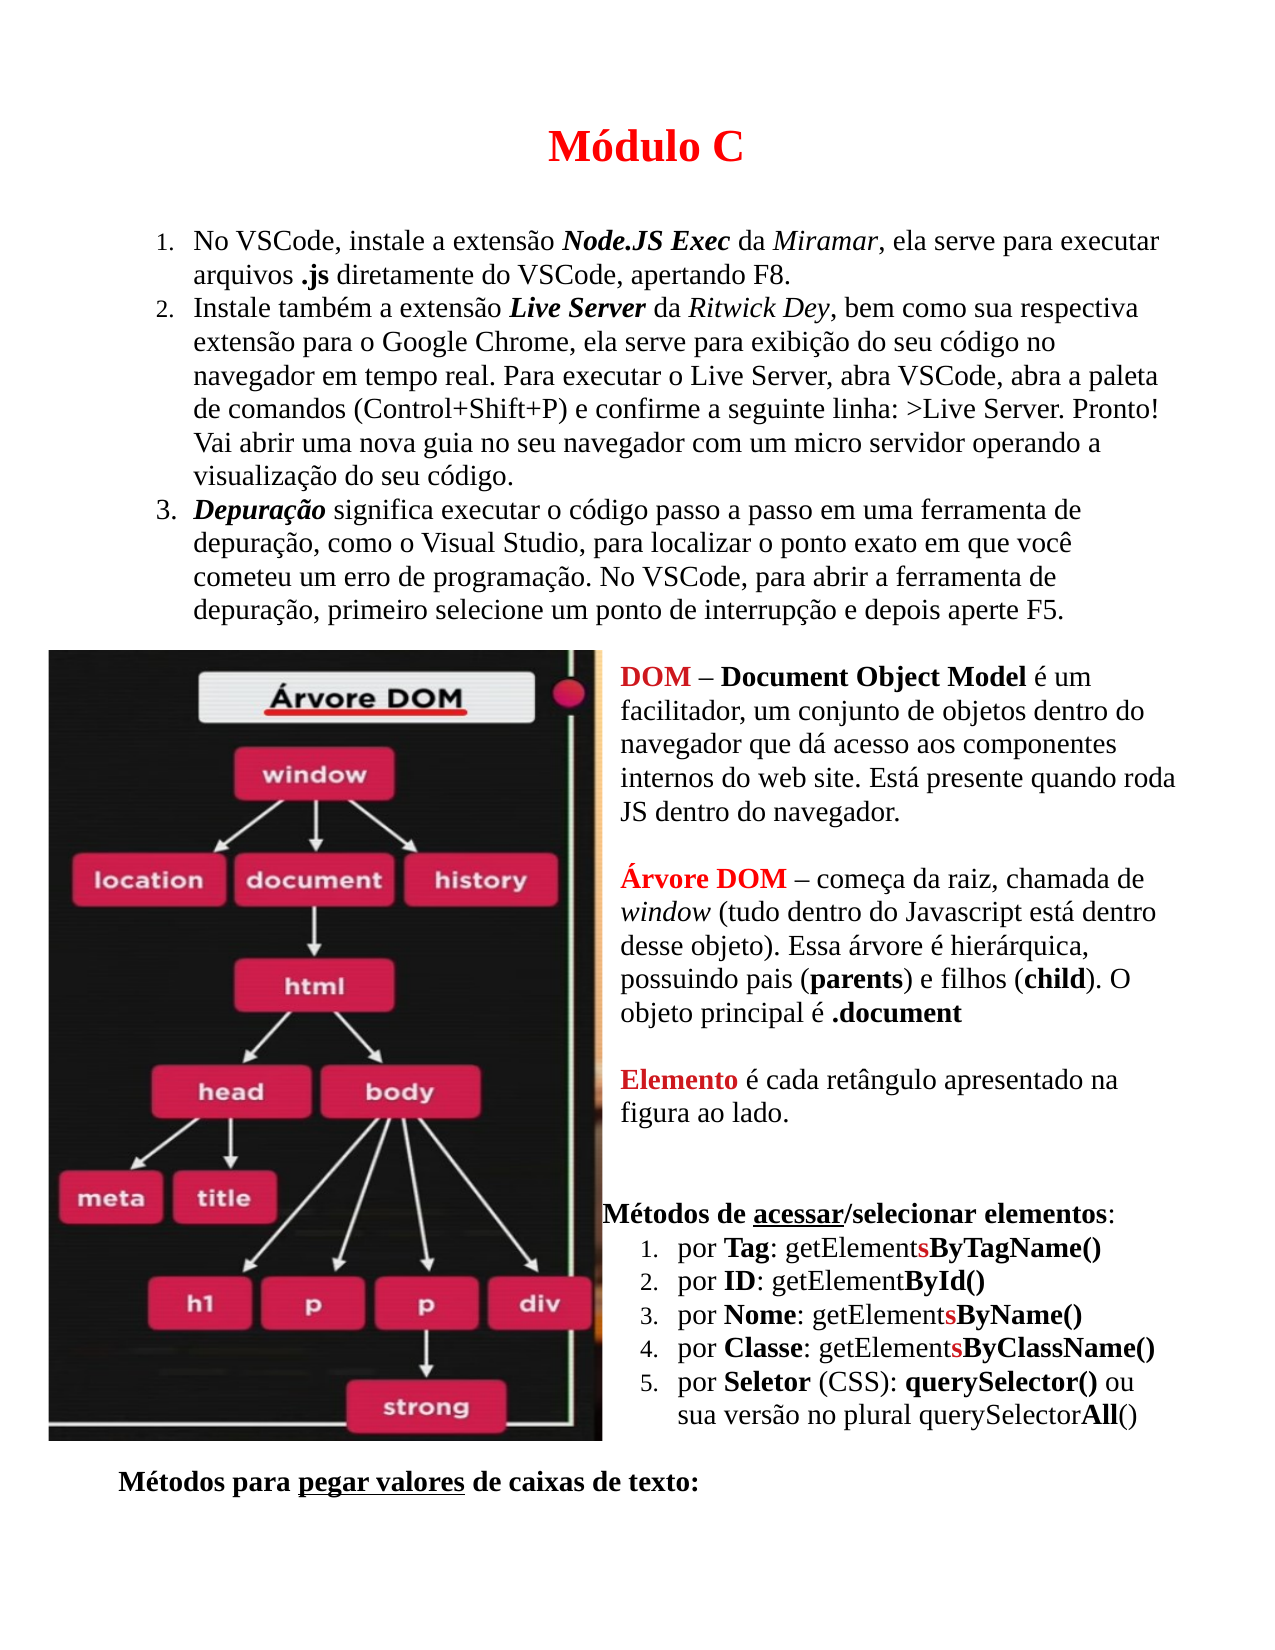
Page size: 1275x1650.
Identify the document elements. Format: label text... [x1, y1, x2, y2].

list por Tag: getElementsByTagName() [603, 1230, 1176, 1263]
text Métodos para pegar valores de caixas de texto: [118, 1464, 1176, 1498]
list por Seletor (CSS): querySelector() ou sua versão no plural querySelectorAll() [603, 1364, 1176, 1431]
list por Nome: getElementsByName() [603, 1297, 1176, 1330]
list por Classe: getElementsByClassName() [603, 1330, 1176, 1364]
text Árvore DOM – começa da raiz, chamada de window (tudo dentro do Javascript está dentro desse objeto). Essa árvore é hierárquica, possuindo pais (parents) e filhos (child). O objeto principal é .document [620, 861, 1176, 1028]
list Instale também a extensão Live Server da Ritwick Dey, bem como sua respectiva extensão para o Google Chrome, ela serve para exibição do seu código no navegador em tempo real. Para executar o Live Server, abra VSCode, abra a paleta de comandos (Control+Shift+P) e confirme a seguinte linha: >Live Server. Pronto! Vai abrir uma nova guia no seu navegador com um micro servidor operando a visualização do seu código. [156, 291, 1176, 492]
text DOM – Document Object Model é um facilitador, um conjunto de objetos dentro do navegador que dá acesso aos componentes internos do web site. Está presente quando roda JS dentro do navegador. [620, 659, 1176, 827]
list por ID: getElementById() [603, 1263, 1176, 1297]
text Módulo C [118, 118, 1176, 171]
list Depuração significa executar o código passo a passo em uma ferramenta de depuração, como o Visual Studio, para localizar o ponto exato em que você cometeu um erro de programação. No VSCode, para abrir a ferramenta de depuração, primeiro selecione um ponto de interrupção e depois aperte F5. [156, 492, 1176, 626]
text Métodos de acessar/selecionar elementos: [603, 1196, 1176, 1230]
picture [48, 650, 603, 1441]
list No VSCode, instale a extensão Node.JS Exec da Miramar, ela serve para executar arquivos .js diretamente do VSCode, apertando F8. [156, 223, 1176, 291]
text Elemento é cada retângulo apresentado na figura ao lado. [620, 1062, 1176, 1129]
